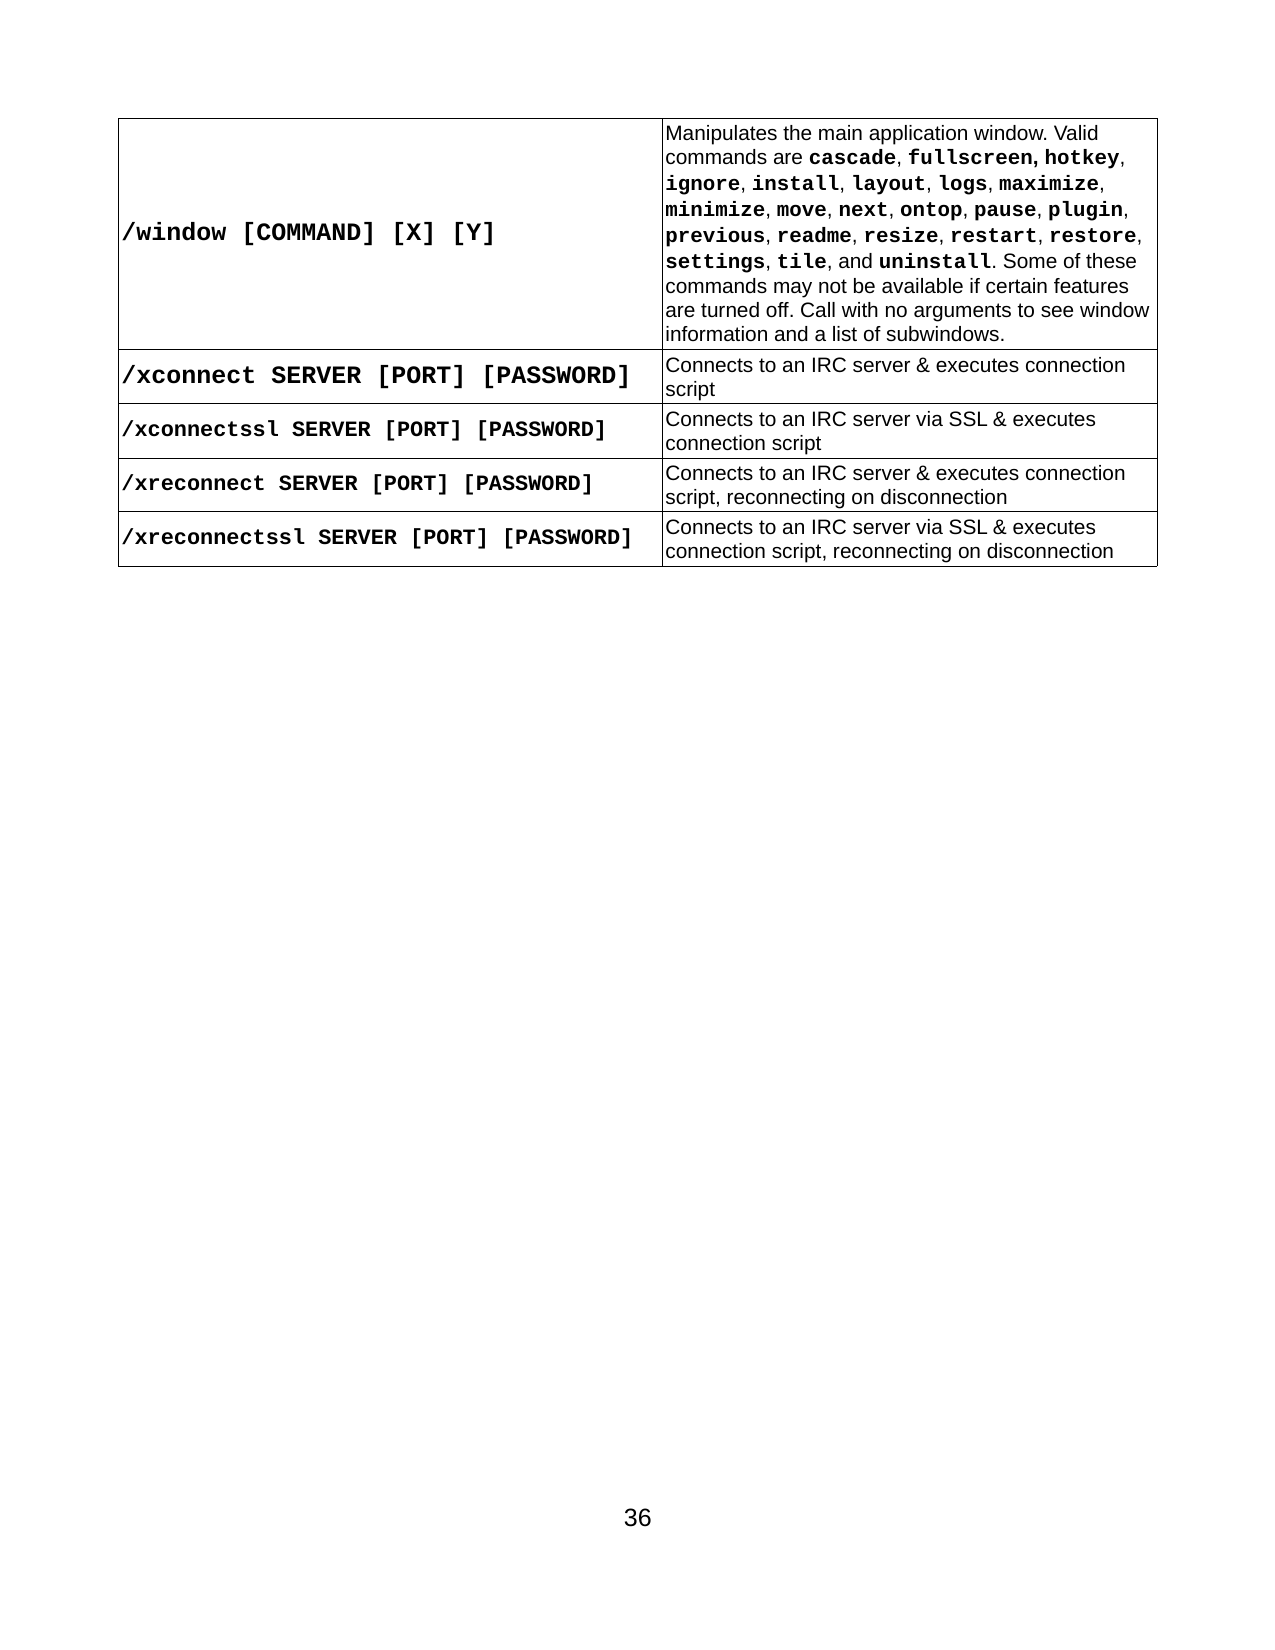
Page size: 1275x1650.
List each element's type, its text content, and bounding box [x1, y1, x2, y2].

table_cell /window [COMMAND] [X] [Y] [119, 119, 662, 349]
table_cell Connects to an IRC server & executes connection script [663, 350, 1157, 403]
table_cell Connects to an IRC server & executes connection script, reconnecting on disconnection [663, 459, 1157, 511]
table_cell /xconnect SERVER [PORT] [PASSWORD] [119, 350, 662, 403]
table_cell Connects to an IRC server via SSL & executes connection script, reconnecting on disconnection [663, 512, 1157, 566]
table_cell /xconnectssl SERVER [PORT] [PASSWORD] [119, 404, 662, 457]
table_cell /xreconnect SERVER [PORT] [PASSWORD] [119, 459, 662, 511]
table_cell /xreconnectssl SERVER [PORT] [PASSWORD] [119, 512, 662, 566]
table_cell Manipulates the main application window. Valid commands are cascade, fullscreen, hotkey, ignore, install, layout, logs, maximize, minimize, move, next, ontop, pause, plugin, previous, readme, resize, restart, restore, settings, tile, and uninstall. Some of these commands may not be available if certain features are turned off. Call with no arguments to see window information and a list of subwindows. [663, 119, 1157, 349]
table_cell Connects to an IRC server via SSL & executes connection script [663, 404, 1157, 457]
